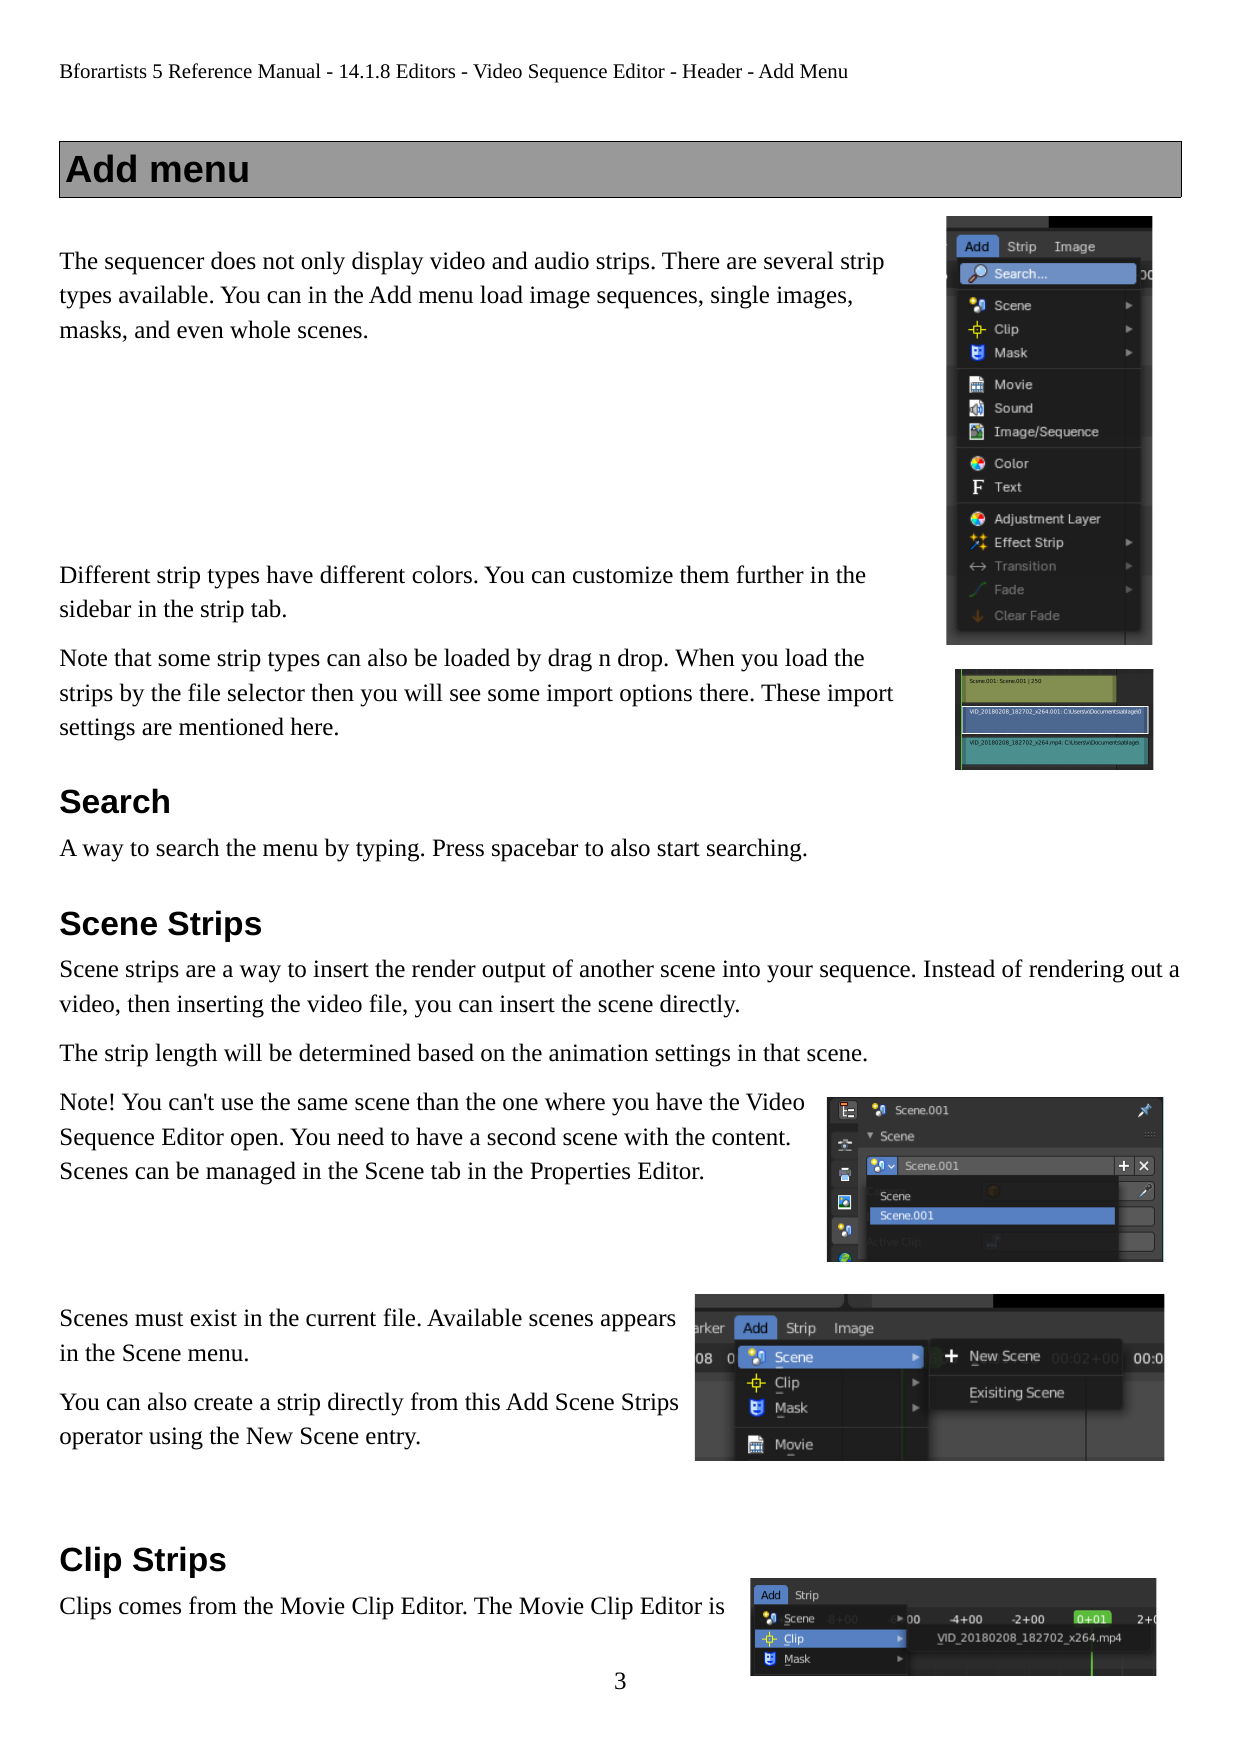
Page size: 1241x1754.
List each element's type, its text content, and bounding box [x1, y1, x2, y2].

subtitle Clip Strips [59, 1540, 1181, 1579]
text You can also create a strip directly from this Add Scene Strips operator using the New Scene entry. [59, 1387, 694, 1450]
picture [694, 1294, 1165, 1461]
text Note that some strip types can also be loaded by drag n drop. When you load the strips by the file selector then you will see some import options there. These import settings are mentioned here. [59, 643, 1181, 741]
text Clips comes from the Movie Clip Editor. The Movie Clip Editor is [59, 1591, 750, 1620]
text The strip length will be determined based on the animation settings in that scene. [59, 1038, 1181, 1067]
picture [955, 669, 1154, 770]
table_header Add menu [60, 142, 1181, 197]
picture [750, 1578, 1157, 1676]
text Note! You can't use the same scene than the one where you have the Video Sequence Editor open. You need to have a second scene with the content. Scenes can be managed in the Scene tab in the Properties Editor. [59, 1087, 1181, 1185]
text Scenes must exist in the current file. Available scenes appears in the Scene menu. [59, 1303, 694, 1367]
subtitle Scene Strips [59, 903, 1181, 942]
text Different strip types have different colors. You can customize them further in the sidebar in the strip tab. [59, 560, 946, 623]
subtitle Search [59, 782, 1181, 821]
text A way to search the menu by typing. Press spacebar to also start searching. [59, 833, 1181, 862]
text Scene strips are a way to insert the render output of another scene into your sequence. Instead of rendering out a video, then inserting the video file, you can insert the scene directly. [59, 954, 1181, 1018]
picture [826, 1097, 1164, 1262]
picture [946, 216, 1153, 645]
text The sequencer does not only display video and audio strips. There are several strip types available. You can in the Add menu load image sequences, single images, masks, and even whole scenes. [59, 246, 946, 343]
